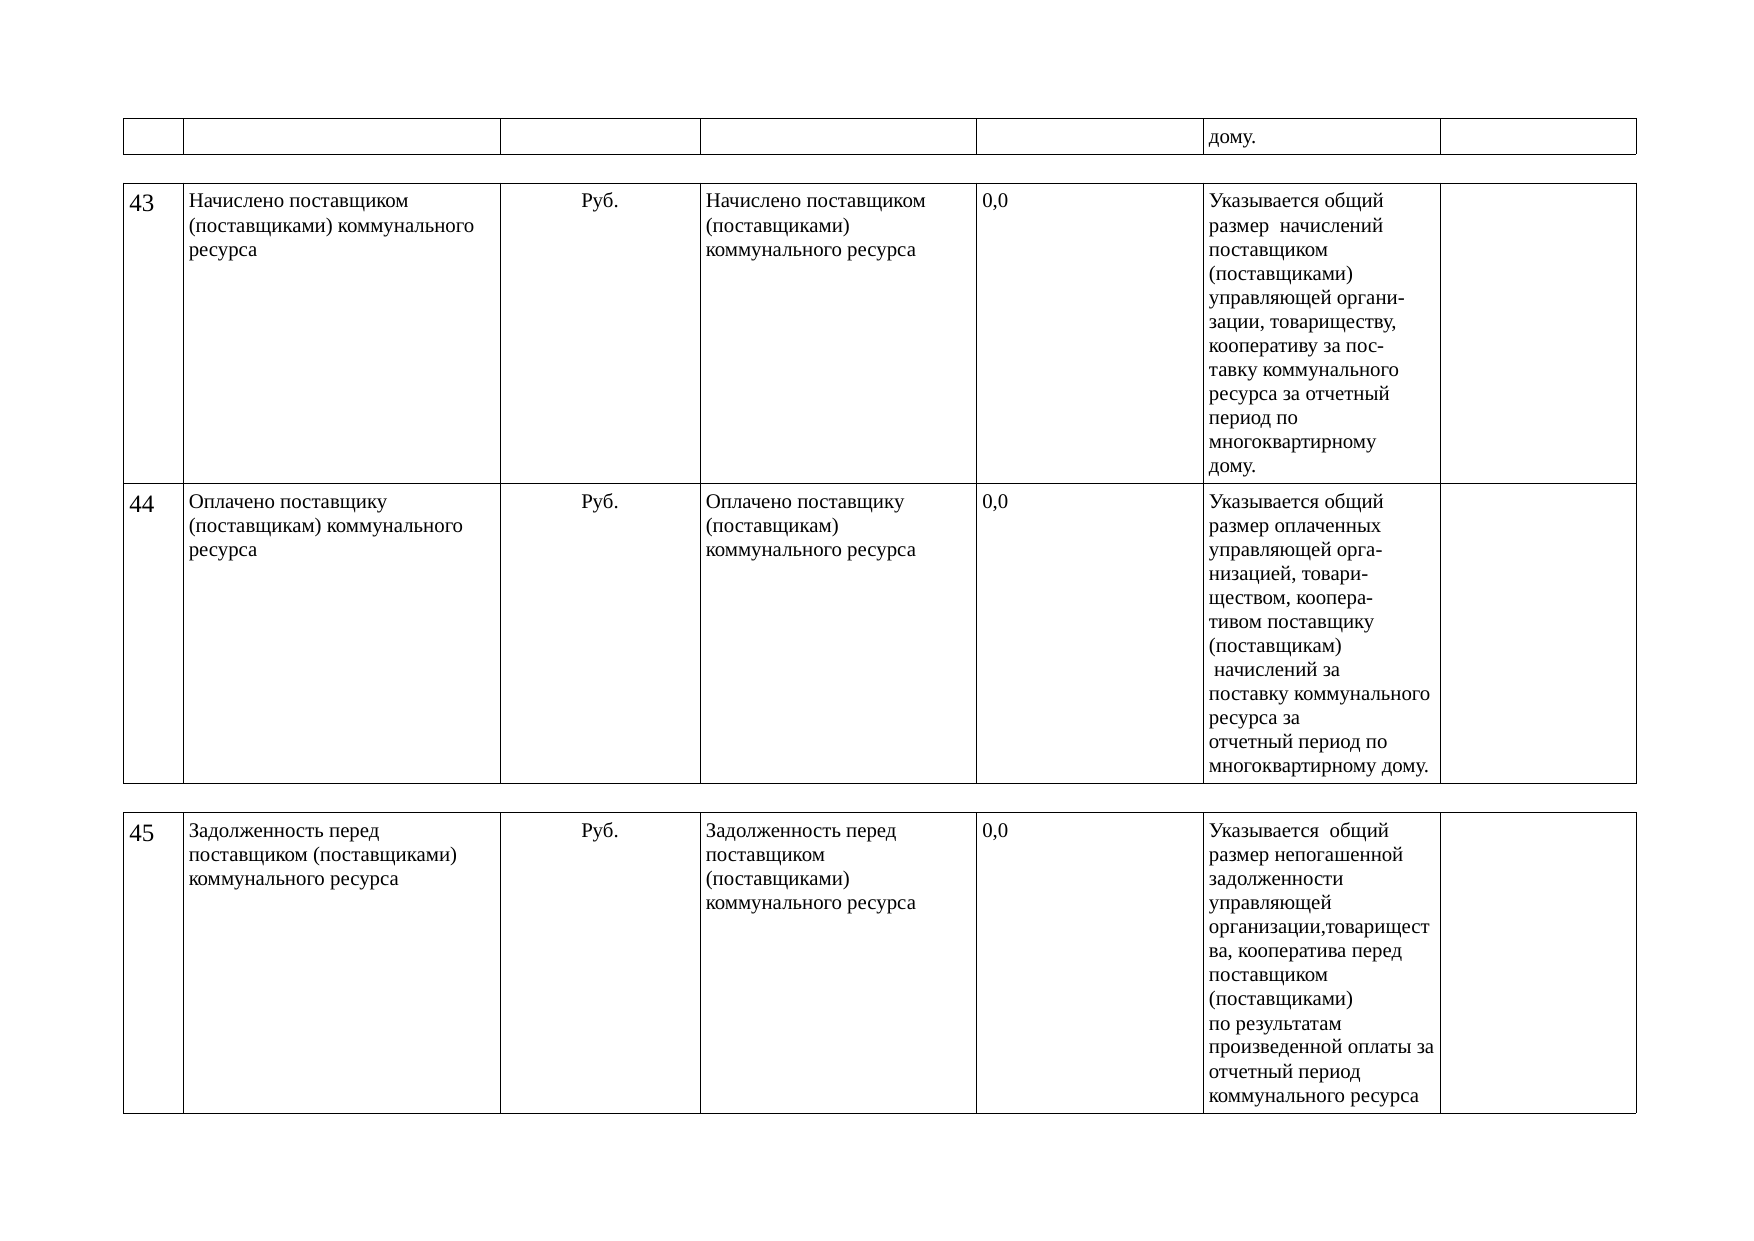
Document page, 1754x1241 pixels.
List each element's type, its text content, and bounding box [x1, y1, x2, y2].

table_header 0,0 [977, 813, 1203, 1112]
table_header 45 [124, 813, 183, 1112]
table_header 43 [124, 184, 183, 483]
table_header Указывается общий размер непогашенной задолженности управляющей организации,товарищества, кооператива перед поставщиком (поставщиками) по результатам произведенной оплаты за отчетный период коммунального ресурса [1204, 813, 1440, 1112]
table_cell [977, 119, 1203, 154]
table_header Руб. [501, 184, 700, 483]
table_cell 0,0 [977, 484, 1203, 783]
table_header Задолженность перед поставщиком (поставщиками) коммунального ресурса [184, 813, 500, 1112]
table_cell [184, 119, 500, 154]
table_header Указывается общий размер начислений поставщиком (поставщиками) управляющей органи- зации, товариществу, кооперативу за пос- тавку коммунального ресурса за отчетный период по многоквартирному дому. [1204, 184, 1440, 483]
table_cell [124, 119, 183, 154]
table_header Задолженность перед поставщиком (поставщиками) коммунального ресурса [701, 813, 976, 1112]
table_header [1441, 813, 1636, 1112]
table_cell Оплачено поставщику (поставщикам) коммунального ресурса [184, 484, 500, 783]
table_header Начислено поставщиком (поставщиками) коммунального ресурса [184, 184, 500, 483]
table_header Начислено поставщиком (поставщиками) коммунального ресурса [701, 184, 976, 483]
table_cell [1441, 484, 1636, 783]
table_cell Оплачено поставщику (поставщикам) коммунального ресурса [701, 484, 976, 783]
table_header [1441, 184, 1636, 483]
table_cell Руб. [501, 484, 700, 783]
table_cell [1441, 119, 1636, 154]
table_cell дому. [1204, 119, 1440, 154]
table_header Руб. [501, 813, 700, 1112]
table_cell Указывается общий размер оплаченных управляющей орга- низацией, товари- ществом, коопера- тивом поставщику (поставщикам) начислений за поставку коммунального ресурса за отчетный период по многоквартирному дому. [1204, 484, 1440, 783]
table_header 0,0 [977, 184, 1203, 483]
table_cell [501, 119, 700, 154]
table_cell [701, 119, 976, 154]
table_cell 44 [124, 484, 183, 783]
